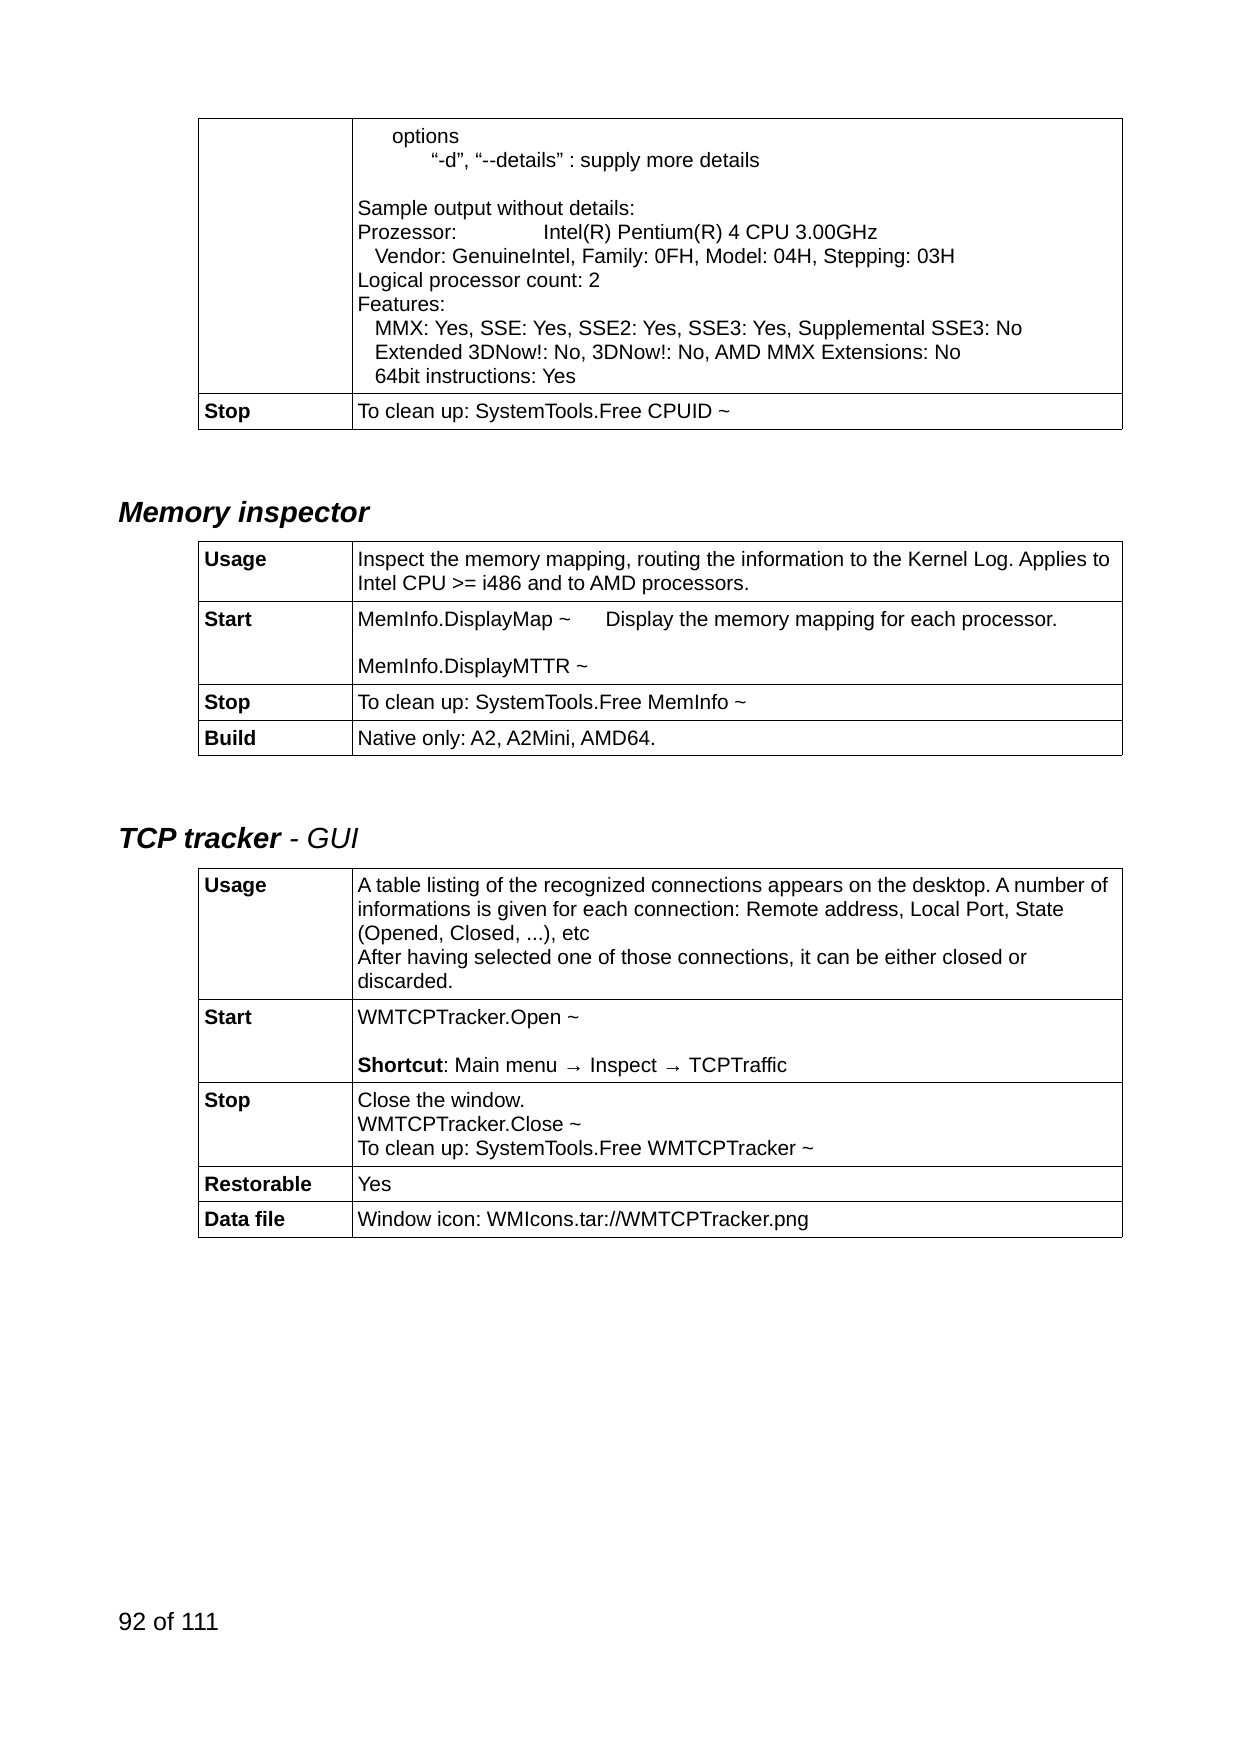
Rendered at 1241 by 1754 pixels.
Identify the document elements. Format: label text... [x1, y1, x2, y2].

table_cell WMTCPTracker.Open ~ Shortcut: Main menu → Inspect → TCPTraffic [353, 1000, 1122, 1082]
table_cell Stop [199, 685, 352, 719]
table_cell Stop [199, 394, 352, 429]
table_cell [199, 119, 352, 393]
table_cell Restorable [199, 1167, 352, 1201]
table_cell Yes [353, 1167, 1122, 1201]
table_cell Close the window. WMTCPTracker.Close ~ To clean up: SystemTools.Free WMTCPTracker ~ [353, 1083, 1122, 1166]
table_cell MemInfo.DisplayMap ~ Display the memory mapping for each processor. MemInfo.DisplayMTTR ~ [353, 602, 1122, 684]
table_cell Window icon: WMIcons.tar://WMTCPTracker.png [353, 1202, 1122, 1237]
table_cell Stop [199, 1083, 352, 1166]
subtitle Memory inspector [118, 495, 1122, 529]
table_cell Start [199, 1000, 352, 1082]
table_header Usage [199, 869, 352, 999]
table_cell To clean up: SystemTools.Free CPUID ~ [353, 394, 1122, 429]
table_header Inspect the memory mapping, routing the information to the Kernel Log. Applies to Intel CPU >= i486 and to AMD processors. [353, 542, 1122, 601]
table_cell Data file [199, 1202, 352, 1237]
table_cell Start [199, 602, 352, 684]
table_cell Build [199, 721, 352, 755]
table_header Usage [199, 542, 352, 601]
table_header A table listing of the recognized connections appears on the desktop. A number of informations is given for each connection: Remote address, Local Port, State (Opened, Closed, ...), etc After having selected one of those connections, it can be either closed or discarded. [353, 869, 1122, 999]
table_cell To clean up: SystemTools.Free MemInfo ~ [353, 685, 1122, 719]
table_cell Native only: A2, A2Mini, AMD64. [353, 721, 1122, 755]
table_cell options “-d”, “--details” : supply more details Sample output without details: Prozessor: Intel(R) Pentium(R) 4 CPU 3.00GHz Vendor: GenuineIntel, Family: 0FH, Model: 04H, Stepping: 03H Logical processor count: 2 Features: MMX: Yes, SSE: Yes, SSE2: Yes, SSE3: Yes, Supplemental SSE3: No Extended 3DNow!: No, 3DNow!: No, AMD MMX Extensions: No 64bit instructions: Yes [353, 119, 1122, 393]
subtitle TCP tracker - GUI [118, 821, 1122, 855]
